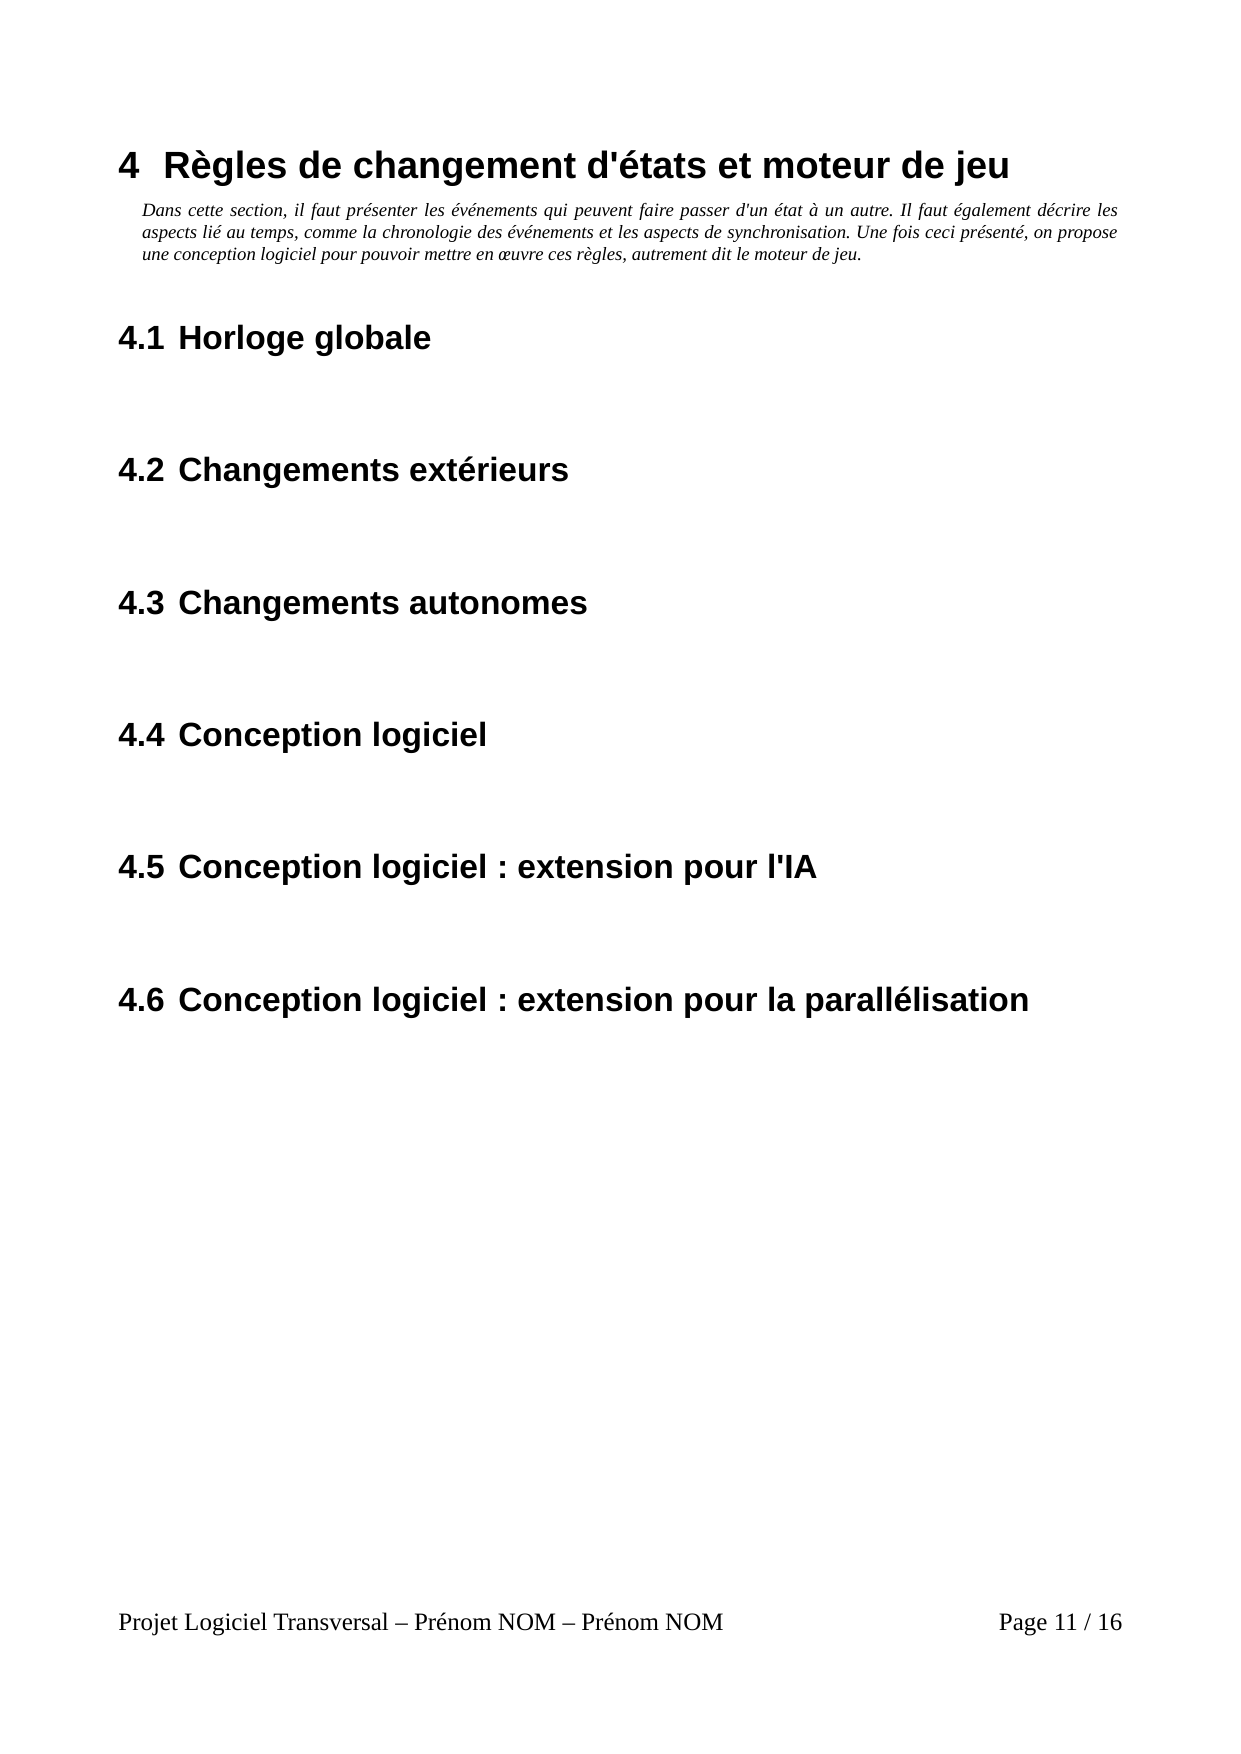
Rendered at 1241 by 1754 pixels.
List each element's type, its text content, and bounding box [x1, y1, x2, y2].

subtitle Changements autonomes [118, 582, 1122, 621]
text Dans cette section, il faut présenter les événements qui peuvent faire passer d'un état à un autre. Il faut également décrire les aspects lié au temps, comme la chronologie des événements et les aspects de synchronisation. Une fois ceci présenté, on propose une conception logiciel pour pouvoir mettre en œuvre ces règles, autrement dit le moteur de jeu. [142, 199, 1122, 264]
subtitle Horloge globale [118, 318, 1122, 356]
subtitle Changements extérieurs [118, 450, 1122, 489]
subtitle Conception logiciel [118, 715, 1122, 753]
subtitle Conception logiciel : extension pour la parallélisation [118, 980, 1122, 1018]
subtitle Règles de changement d'états et moteur de jeu [118, 143, 1122, 187]
subtitle Conception logiciel : extension pour l'IA [118, 847, 1122, 886]
